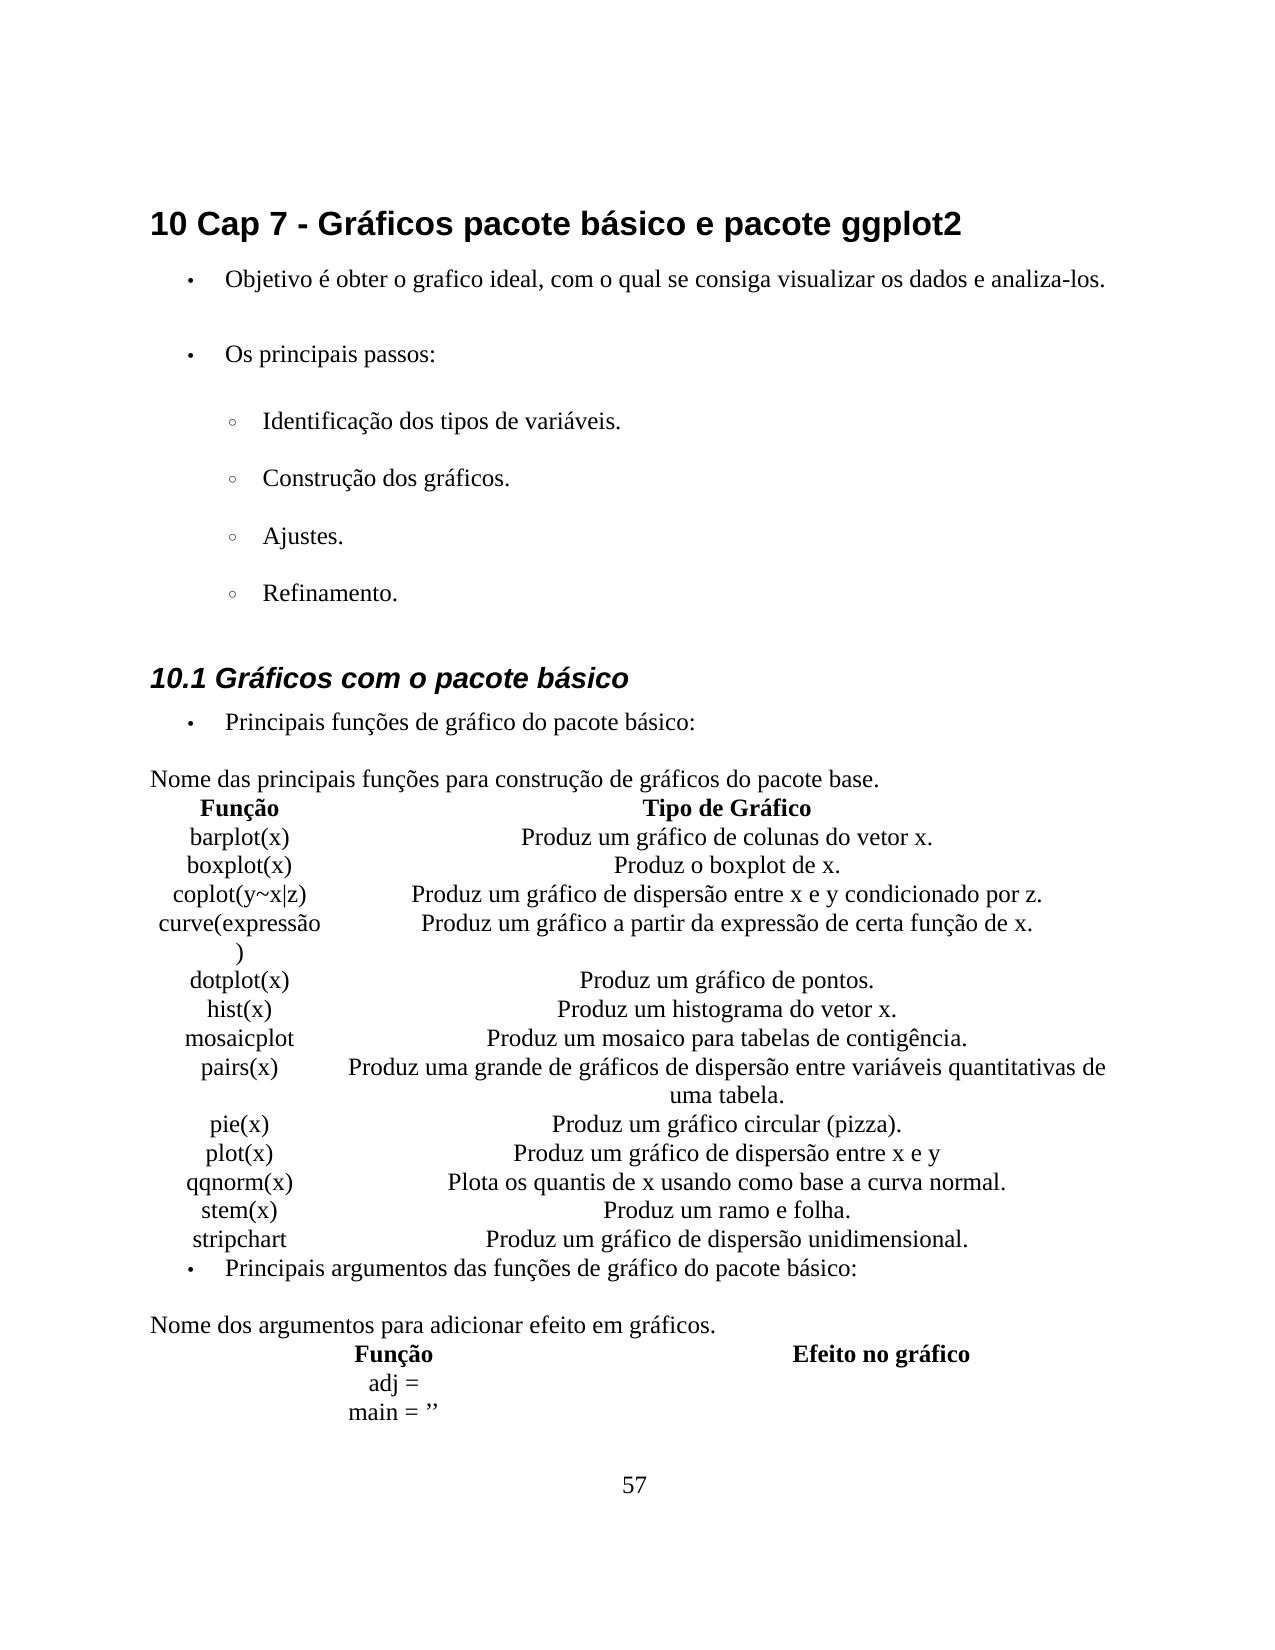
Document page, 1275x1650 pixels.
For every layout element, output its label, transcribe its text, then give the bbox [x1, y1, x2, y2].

text Nome dos argumentos para adicionar efeito em gráficos. [150, 1311, 1125, 1339]
table_cell dotplot(x) [150, 966, 329, 994]
table_cell stem(x) [150, 1196, 329, 1224]
table_header Função [150, 793, 329, 822]
text Nome das principais funções para construção de gráficos do pacote base. [150, 764, 1125, 793]
list Principais argumentos das funções de gráfico do pacote básico: [187, 1253, 1125, 1311]
table_cell plot(x) [150, 1138, 329, 1167]
table_cell [638, 1368, 1125, 1397]
table_cell pairs(x) [150, 1052, 329, 1109]
table_cell boxplot(x) [150, 851, 329, 879]
subtitle 10 Cap 7 - Gráficos pacote básico e pacote ggplot2 [150, 204, 1125, 242]
table_cell mosaicplot [150, 1023, 329, 1052]
list Construção dos gráficos. [225, 463, 1125, 521]
table_cell stripchart [150, 1224, 329, 1253]
table_header Efeito no gráfico [638, 1339, 1125, 1368]
table_cell Produz um gráfico a partir da expressão de certa função de x. [329, 908, 1125, 966]
list Os principais passos: [187, 339, 1125, 397]
table_cell coplot(y~x|z) [150, 879, 329, 908]
table_cell Produz um gráfico de dispersão entre x e y condicionado por z. [329, 879, 1125, 908]
table_cell Produz o boxplot de x. [329, 851, 1125, 879]
table_cell hist(x) [150, 994, 329, 1023]
list Refinamento. [225, 578, 1125, 636]
table_cell adj = [150, 1368, 637, 1397]
subtitle 10.1 Gráficos com o pacote básico [150, 661, 1125, 694]
table_cell Produz um gráfico de dispersão unidimensional. [329, 1224, 1125, 1253]
table_cell Produz um histograma do vetor x. [329, 994, 1125, 1023]
table_header Tipo de Gráfico [329, 793, 1125, 822]
table_cell Produz um gráfico de dispersão entre x e y [329, 1138, 1125, 1167]
list Identificação dos tipos de variáveis. [225, 406, 1125, 463]
table_cell pie(x) [150, 1109, 329, 1138]
list Ajustes. [225, 521, 1125, 578]
table_cell curve(expressão) [150, 908, 329, 966]
table_cell Produz um gráfico de pontos. [329, 966, 1125, 994]
list Objetivo é obter o grafico ideal, com o qual se consiga visualizar os dados e analiza-los. [187, 264, 1125, 321]
table_cell main = ’’ [150, 1397, 637, 1426]
list Principais funções de gráfico do pacote básico: [187, 707, 1125, 764]
table_cell qqnorm(x) [150, 1167, 329, 1196]
table_header Função [150, 1339, 637, 1368]
table_cell Plota os quantis de x usando como base a curva normal. [329, 1167, 1125, 1196]
table_cell [638, 1397, 1125, 1426]
table_cell Produz um gráfico de colunas do vetor x. [329, 822, 1125, 851]
table_cell barplot(x) [150, 822, 329, 851]
table_cell Produz um mosaico para tabelas de contigência. [329, 1023, 1125, 1052]
table_cell Produz um ramo e folha. [329, 1196, 1125, 1224]
table_cell Produz uma grande de gráficos de dispersão entre variáveis quantitativas de uma tabela. [329, 1052, 1125, 1109]
table_cell Produz um gráfico circular (pizza). [329, 1109, 1125, 1138]
